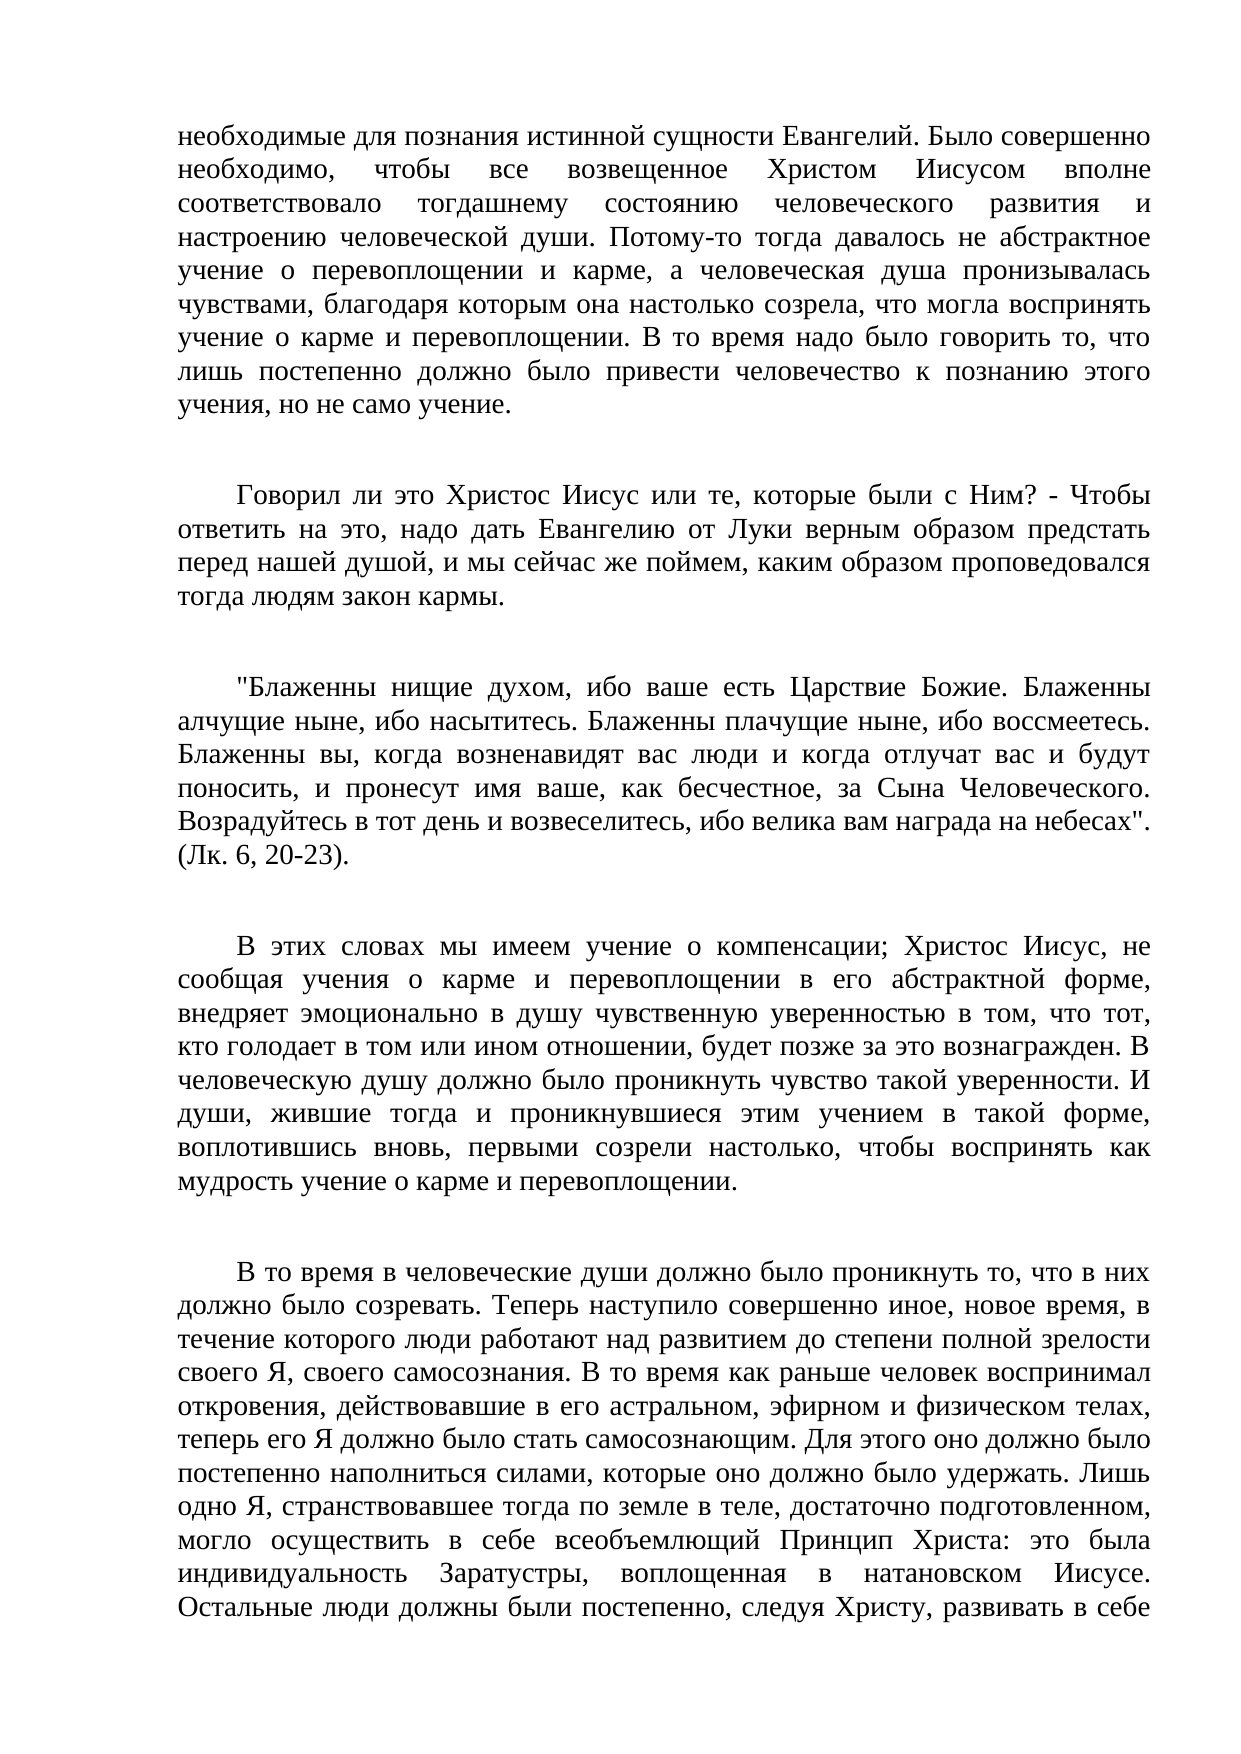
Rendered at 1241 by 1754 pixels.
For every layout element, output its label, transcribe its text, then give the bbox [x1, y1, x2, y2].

text В этих словах мы имеем учение о компенсации; Христос Иисус, не сообщая учения о карме и перевоплощении в его абстрактной форме, внедряет эмоционально в душу чувственную уверенностью в том, что тот, кто голодает в том или ином отношении, будет позже за это вознагражден. В человеческую душу должно было проникнуть чувство такой уверенности. И души, жившие тогда и проникнувшиеся этим учением в такой форме, воплотившись вновь, первыми созрели настолько, чтобы воспринять как мудрость учение о карме и перевоплощении. [177, 928, 1152, 1196]
text Говорил ли это Христос Иисус или те, которые были с Ним? - Чтобы ответить на это, надо дать Евангелию от Луки верным образом предстать перед нашей душой, и мы сейчас же поймем, каким образом проповедовался тогда людям закон кармы. [177, 477, 1152, 612]
text "Блаженны нищие духом, ибо ваше есть Царствие Божие. Блаженны алчущие ныне, ибо насытитесь. Блаженны плачущие ныне, ибо воссмеетесь. Блаженны вы, когда возненавидят вас люди и когда отлучат вас и будут поносить, и пронесут имя ваше, как бесчестное, за Сына Человеческого. Возрадуйтесь в тот день и возвеселитесь, ибо велика вам награда на небесах". (Лк. 6, 20-23). [177, 669, 1152, 870]
text необходимые для познания истинной сущности Евангелий. Было совершенно необходимо, чтобы все возвещенное Христом Иисусом вполне соответствовало тогдашнему состоянию человеческого развития и настроению человеческой души. Потому-то тогда давалось не абстрактное учение о перевоплощении и карме, а человеческая душа пронизывалась чувствами, благодаря которым она настолько созрела, что могла воспринять учение о карме и перевоплощении. В то время надо было говорить то, что лишь постепенно должно было привести человечество к познанию этого учения, но не само учение. [177, 118, 1152, 420]
text В то время в человеческие души должно было проникнуть то, что в них должно было созревать. Теперь наступило совершенно иное, новое время, в течение которого люди работают над развитием до степени полной зрелости своего Я, своего самосознания. В то время как раньше человек воспринимал откровения, действовавшие в его астральном, эфирном и физическом телах, теперь его Я должно было стать самосознающим. Для этого оно должно было постепенно наполниться силами, которые оно должно было удержать. Лишь одно Я, странствовавшее тогда по земле в теле, достаточно подготовленном, могло осуществить в себе всеобъемлющий Принцип Христа: это была индивидуальность Заратустры, воплощенная в натановском Иисусе. Остальные люди должны были постепенно, следуя Христу, развивать в себе [177, 1254, 1152, 1623]
